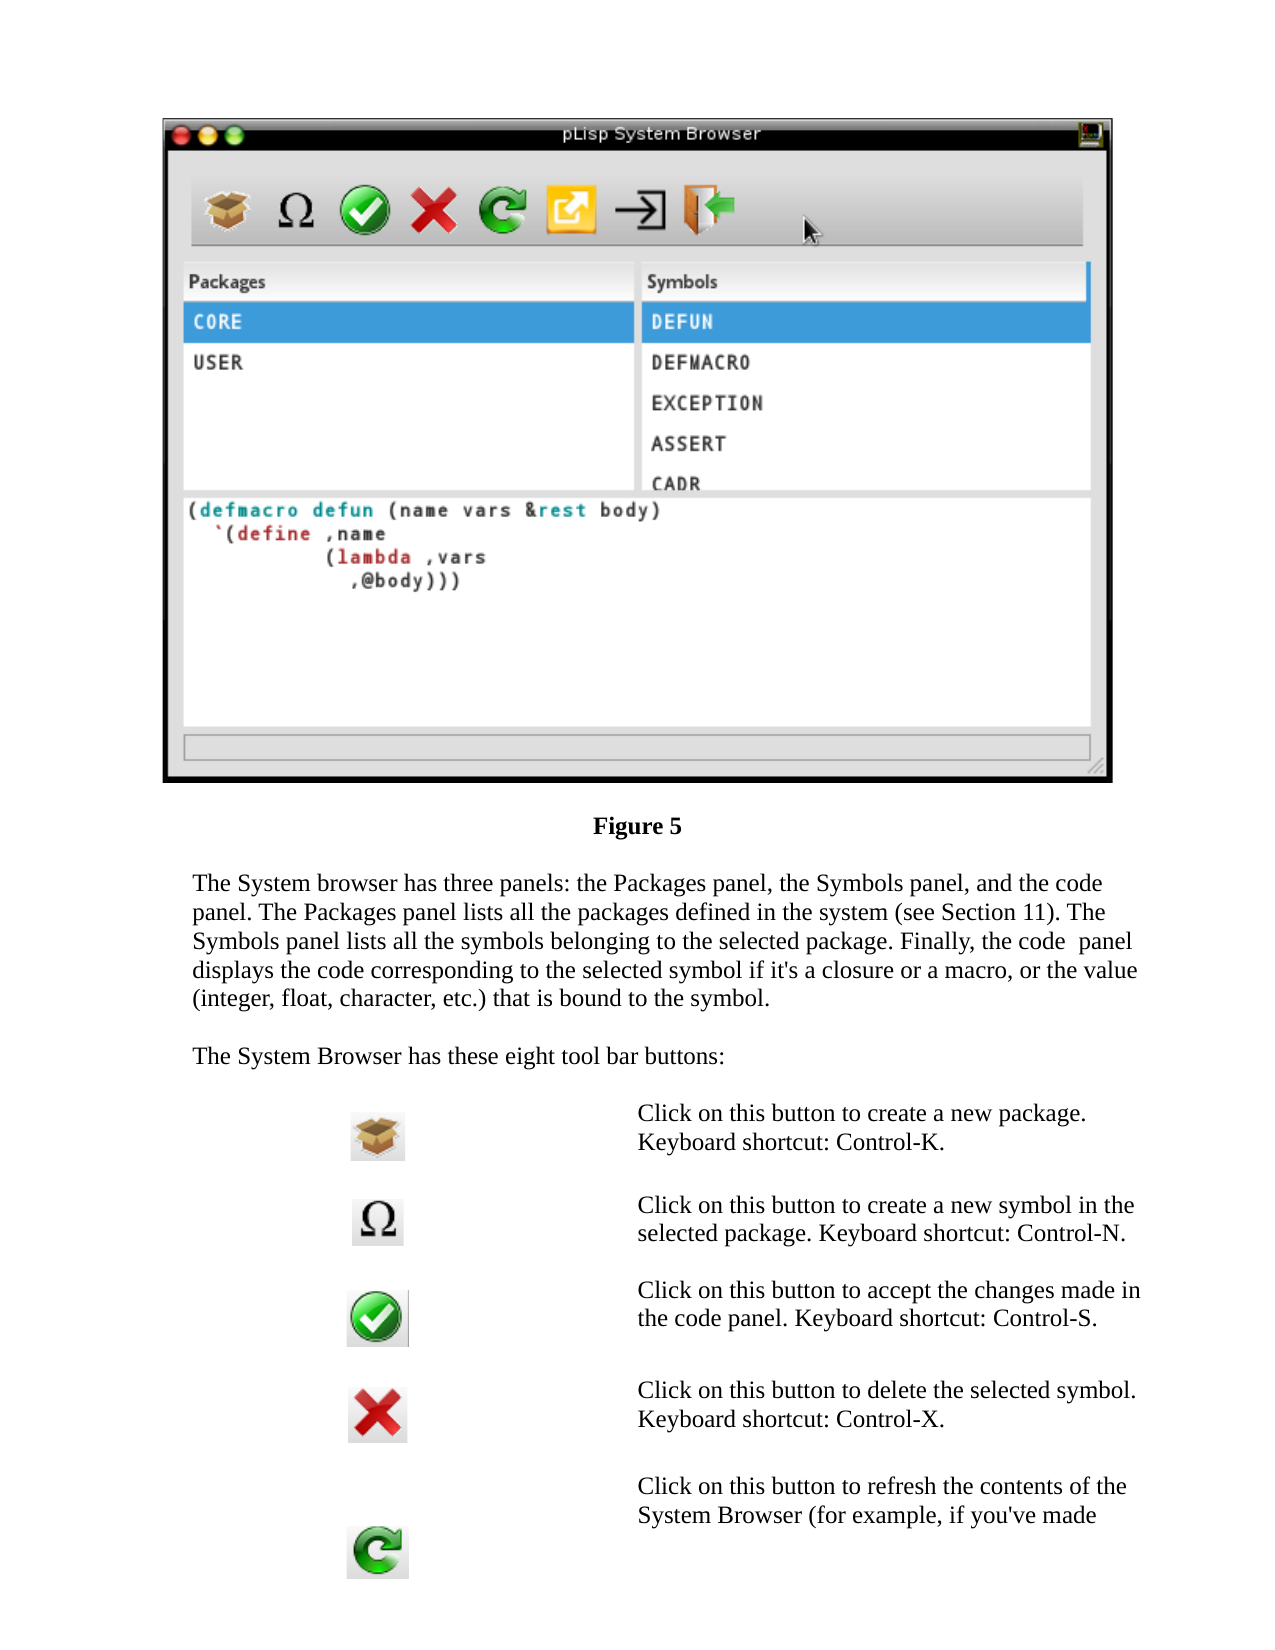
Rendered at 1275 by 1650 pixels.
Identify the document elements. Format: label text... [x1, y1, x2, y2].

table_cell [118, 1471, 637, 1529]
table_cell Click on this button to create a new symbol in the selected package. Keyboard shortcut: Control-N. [638, 1190, 1157, 1275]
table_cell [118, 1443, 637, 1471]
picture [352, 1199, 404, 1246]
table_header [118, 1113, 637, 1190]
picture [346, 1290, 409, 1347]
table_cell [118, 1275, 637, 1375]
table_cell [118, 1190, 637, 1275]
picture [162, 118, 1113, 783]
text The System browser has three panels: the Packages panel, the Symbols panel, and the code panel. The Packages panel lists all the packages defined in the system (see Section 11). The Symbols panel lists all the symbols belonging to the selected package. Finally, the code panel displays the code corresponding to the selected symbol if it's a closure or a macro, or the value (integer, float, character, etc.) that is bound to the symbol. [118, 868, 1157, 1012]
table_cell Click on this button to accept the changes made in the code panel. Keyboard shortcut: Control-S. [638, 1275, 1157, 1375]
table_cell [118, 1375, 637, 1442]
picture [348, 1387, 408, 1443]
picture [346, 1526, 409, 1579]
table_cell Click on this button to refresh the contents of the System Browser (for example, if you've made [638, 1471, 1157, 1529]
table_cell Click on this button to delete the selected symbol. Keyboard shortcut: Control-X. [638, 1375, 1157, 1471]
table_header Click on this button to create a new package. Keyboard shortcut: Control-K. [638, 1099, 1157, 1190]
table_header [118, 1099, 637, 1112]
picture [350, 1112, 406, 1161]
text Figure 5 [118, 811, 1157, 840]
text The System Browser has these eight tool bar buttons: [118, 1041, 1157, 1070]
